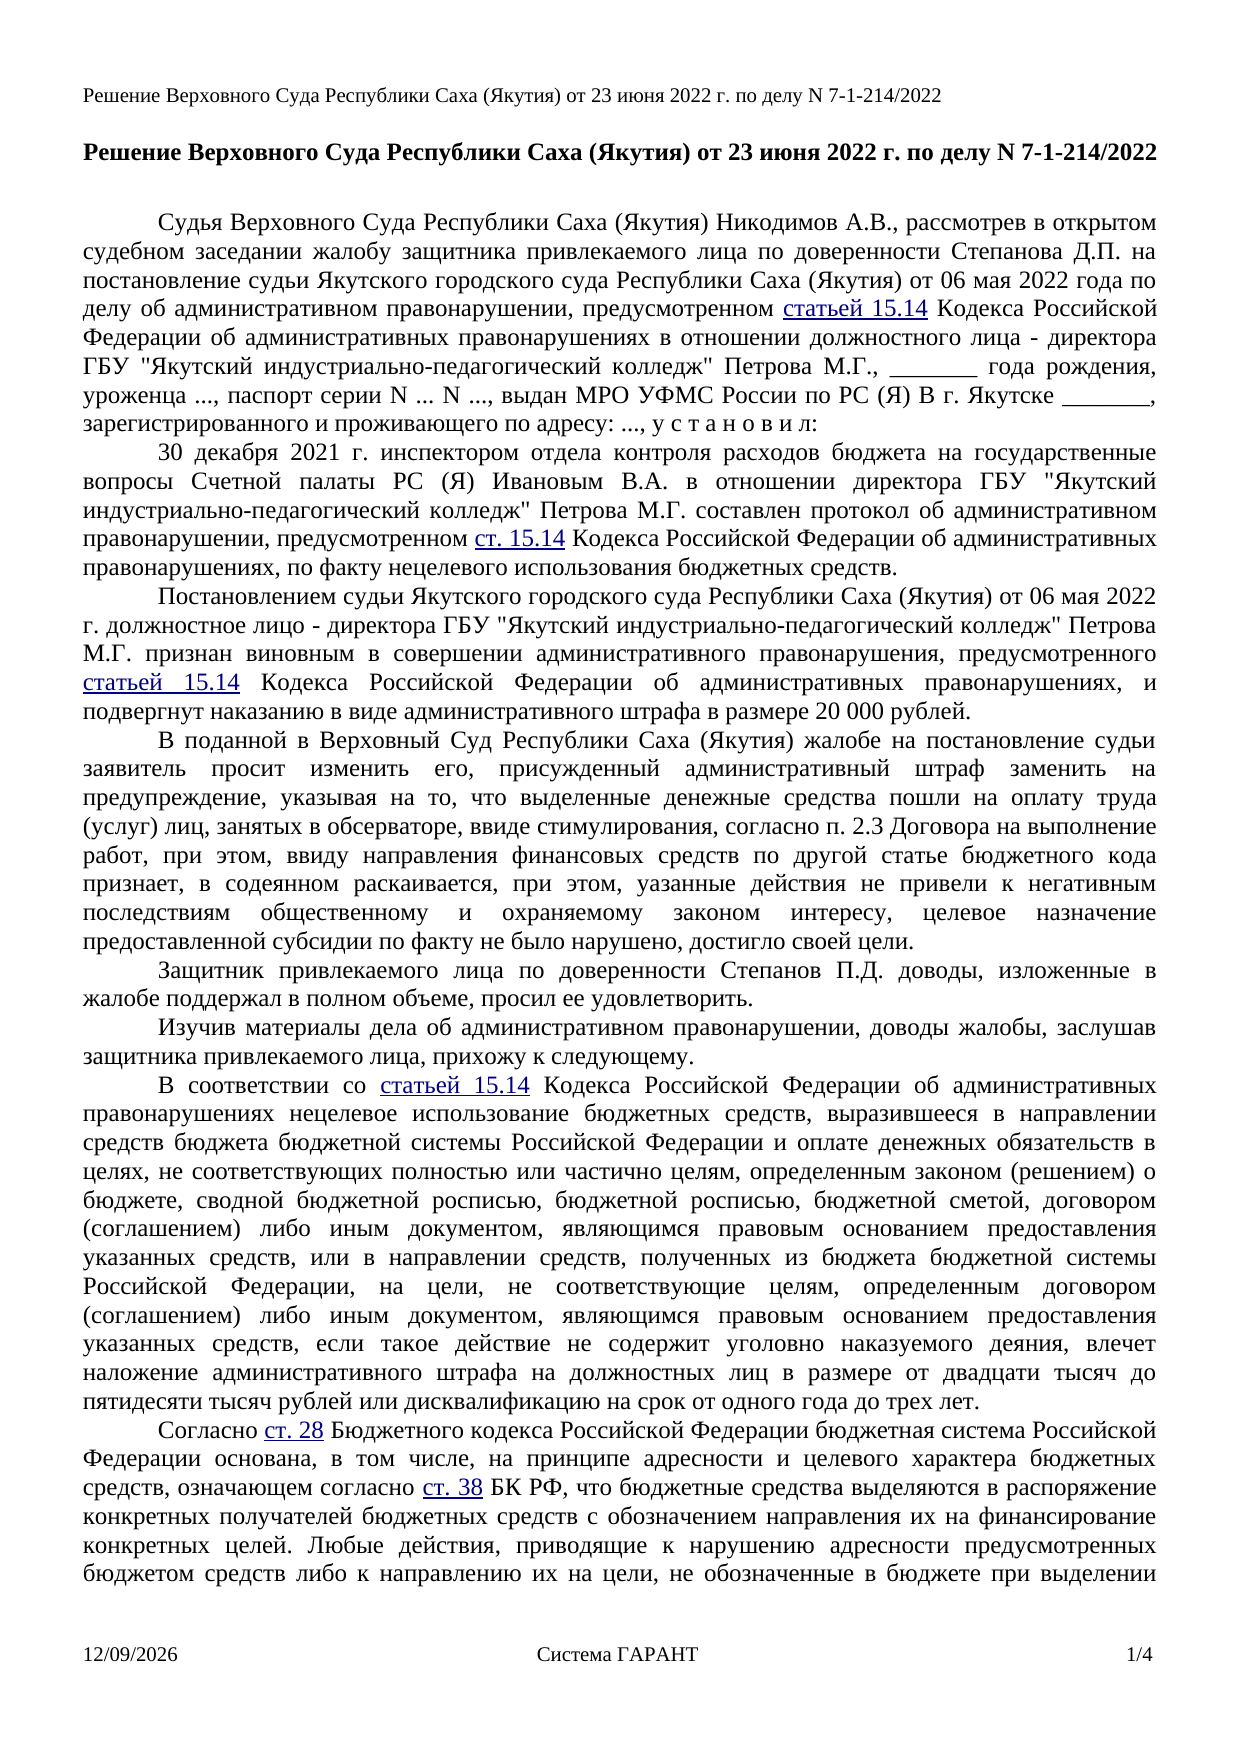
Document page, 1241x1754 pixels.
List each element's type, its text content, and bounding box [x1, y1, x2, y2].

text В соответствии со статьей 15.14 Кодекса Российской Федерации об административных правонарушениях нецелевое использование бюджетных средств, выразившееся в направлении средств бюджета бюджетной системы Российской Федерации и оплате денежных обязательств в целях, не соответствующих полностью или частично целям, определенным законом (решением) о бюджете, сводной бюджетной росписью, бюджетной росписью, бюджетной сметой, договором (соглашением) либо иным документом, являющимся правовым основанием предоставления указанных средств, или в направлении средств, полученных из бюджета бюджетной системы Российской Федерации, на цели, не соответствующие целям, определенным договором (соглашением) либо иным документом, являющимся правовым основанием предоставления указанных средств, если такое действие не содержит уголовно наказуемого деяния, влечет наложение административного штрафа на должностных лиц в размере от двадцати тысяч до пятидесяти тысяч рублей или дисквалификацию на срок от одного года до трех лет. [83, 1070, 1157, 1415]
text Согласно ст. 28 Бюджетного кодекса Российской Федерации бюджетная система Российской Федерации основана, в том числе, на принципе адресности и целевого характера бюджетных средств, означающем согласно ст. 38 БК РФ, что бюджетные средства выделяются в распоряжение конкретных получателей бюджетных средств с обозначением направления их на финансирование конкретных целей. Любые действия, приводящие к нарушению адресности предусмотренных бюджетом средств либо к направлению их на цели, не обозначенные в бюджете при выделении [83, 1415, 1157, 1587]
text Судья Верховного Суда Республики Саха (Якутия) Никодимов А.В., рассмотрев в открытом судебном заседании жалобу защитника привлекаемого лица по доверенности Степанова Д.П. на постановление судьи Якутского городского суда Республики Саха (Якутия) от 06 мая 2022 года по делу об административном правонарушении, предусмотренном статьей 15.14 Кодекса Российской Федерации об административных правонарушениях в отношении должностного лица - директора ГБУ "Якутский индустриально-педагогический колледж" Петрова М.Г., _______ года рождения, уроженца ..., паспорт серии N ... N ..., выдан МРО УФМС России по РС (Я) В г. Якутске _______, зарегистрированного и проживающего по адресу: ..., у с т а н о в и л: [83, 207, 1157, 437]
text Защитник привлекаемого лица по доверенности Степанов П.Д. доводы, изложенные в жалобе поддержал в полном объеме, просил ее удовлетворить. [83, 955, 1157, 1012]
subtitle Решение Верховного Суда Республики Саха (Якутия) от 23 июня 2022 г. по делу N 7-1-214/2022 [83, 137, 1157, 166]
text В поданной в Верховный Суд Республики Саха (Якутия) жалобе на постановление судьи заявитель просит изменить его, присужденный административный штраф заменить на предупреждение, указывая на то, что выделенные денежные средства пошли на оплату труда (услуг) лиц, занятых в обсерваторе, ввиде стимулирования, согласно п. 2.3 Договора на выполнение работ, при этом, ввиду направления финансовых средств по другой статье бюджетного кода признает, в содеянном раскаивается, при этом, уазанные действия не привели к негативным последствиям общественному и охраняемому законом интересу, целевое назначение предоставленной субсидии по факту не было нарушено, достигло своей цели. [83, 725, 1157, 955]
text Постановлением судьи Якутского городского суда Республики Саха (Якутия) от 06 мая 2022 г. должностное лицо - директора ГБУ "Якутский индустриально-педагогический колледж" Петрова М.Г. признан виновным в совершении административного правонарушения, предусмотренного статьей 15.14 Кодекса Российской Федерации об административных правонарушениях, и подвергнут наказанию в виде административного штрафа в размере 20 000 рублей. [83, 581, 1157, 725]
text 30 декабря 2021 г. инспектором отдела контроля расходов бюджета на государственные вопросы Счетной палаты РС (Я) Ивановым В.А. в отношении директора ГБУ "Якутский индустриально-педагогический колледж" Петрова М.Г. составлен протокол об административном правонарушении, предусмотренном ст. 15.14 Кодекса Российской Федерации об административных правонарушениях, по факту нецелевого использования бюджетных средств. [83, 437, 1157, 581]
text Изучив материалы дела об административном правонарушении, доводы жалобы, заслушав защитника привлекаемого лица, прихожу к следующему. [83, 1012, 1157, 1070]
